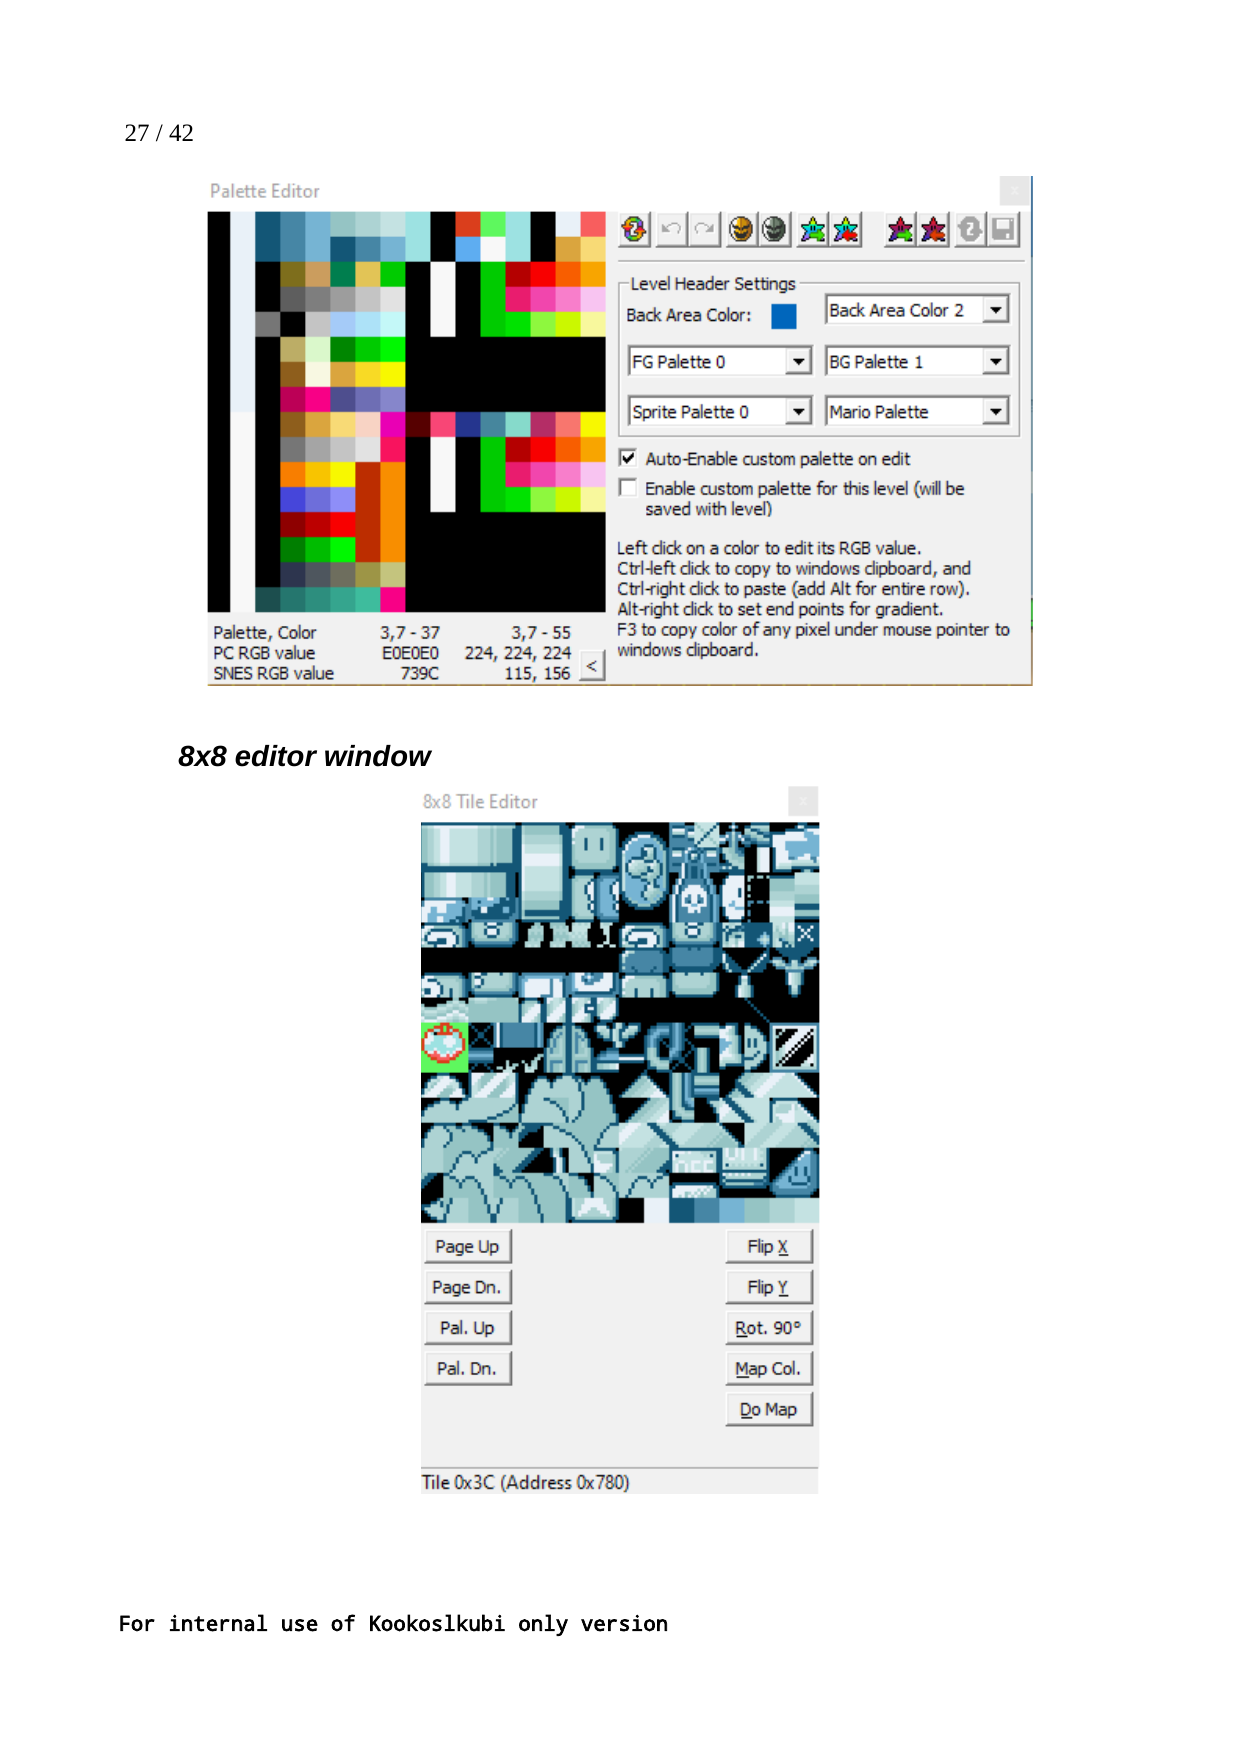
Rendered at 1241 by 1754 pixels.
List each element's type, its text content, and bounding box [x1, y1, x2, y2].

picture [421, 785, 820, 1494]
subtitle 8x8 editor window [118, 739, 1122, 773]
picture [207, 176, 1033, 686]
